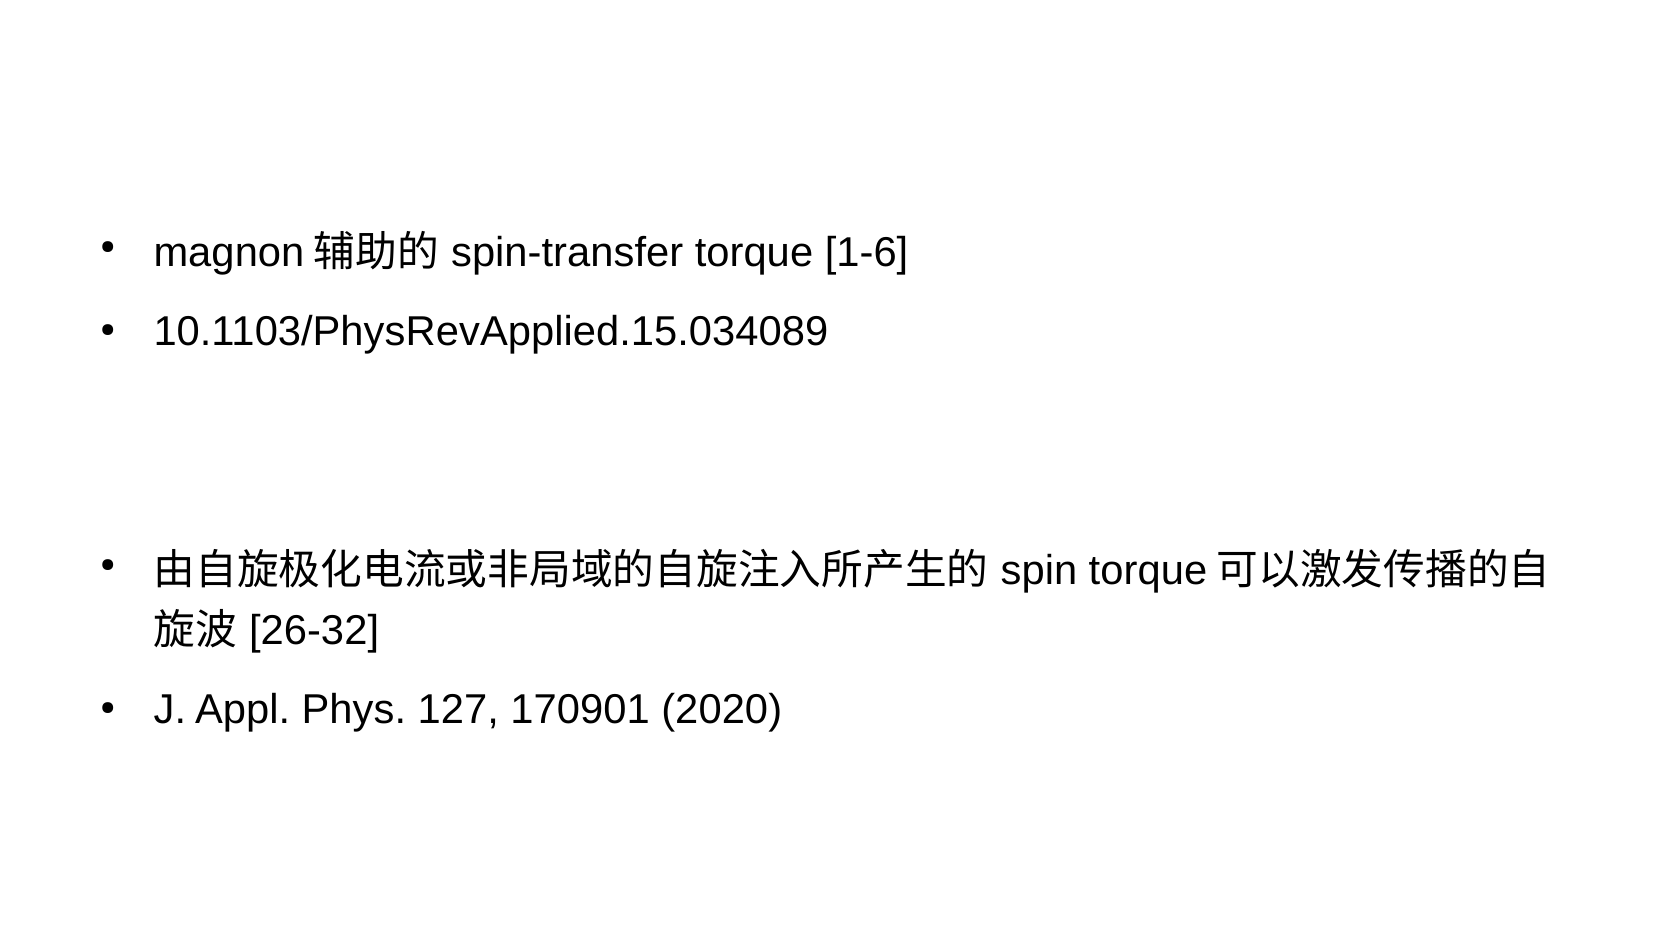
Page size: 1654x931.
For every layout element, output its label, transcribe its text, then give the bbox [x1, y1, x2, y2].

list magnon辅助的spin-transfer torque [1-6] 10.1103/PhysRevApplied.15.034089 由自旋极化电流或非局域的自旋注入所产生的spin torque可以激发传播的自旋波[26-32] J. Appl. Phys. 127, 170901 (2020) [82, 217, 1571, 758]
